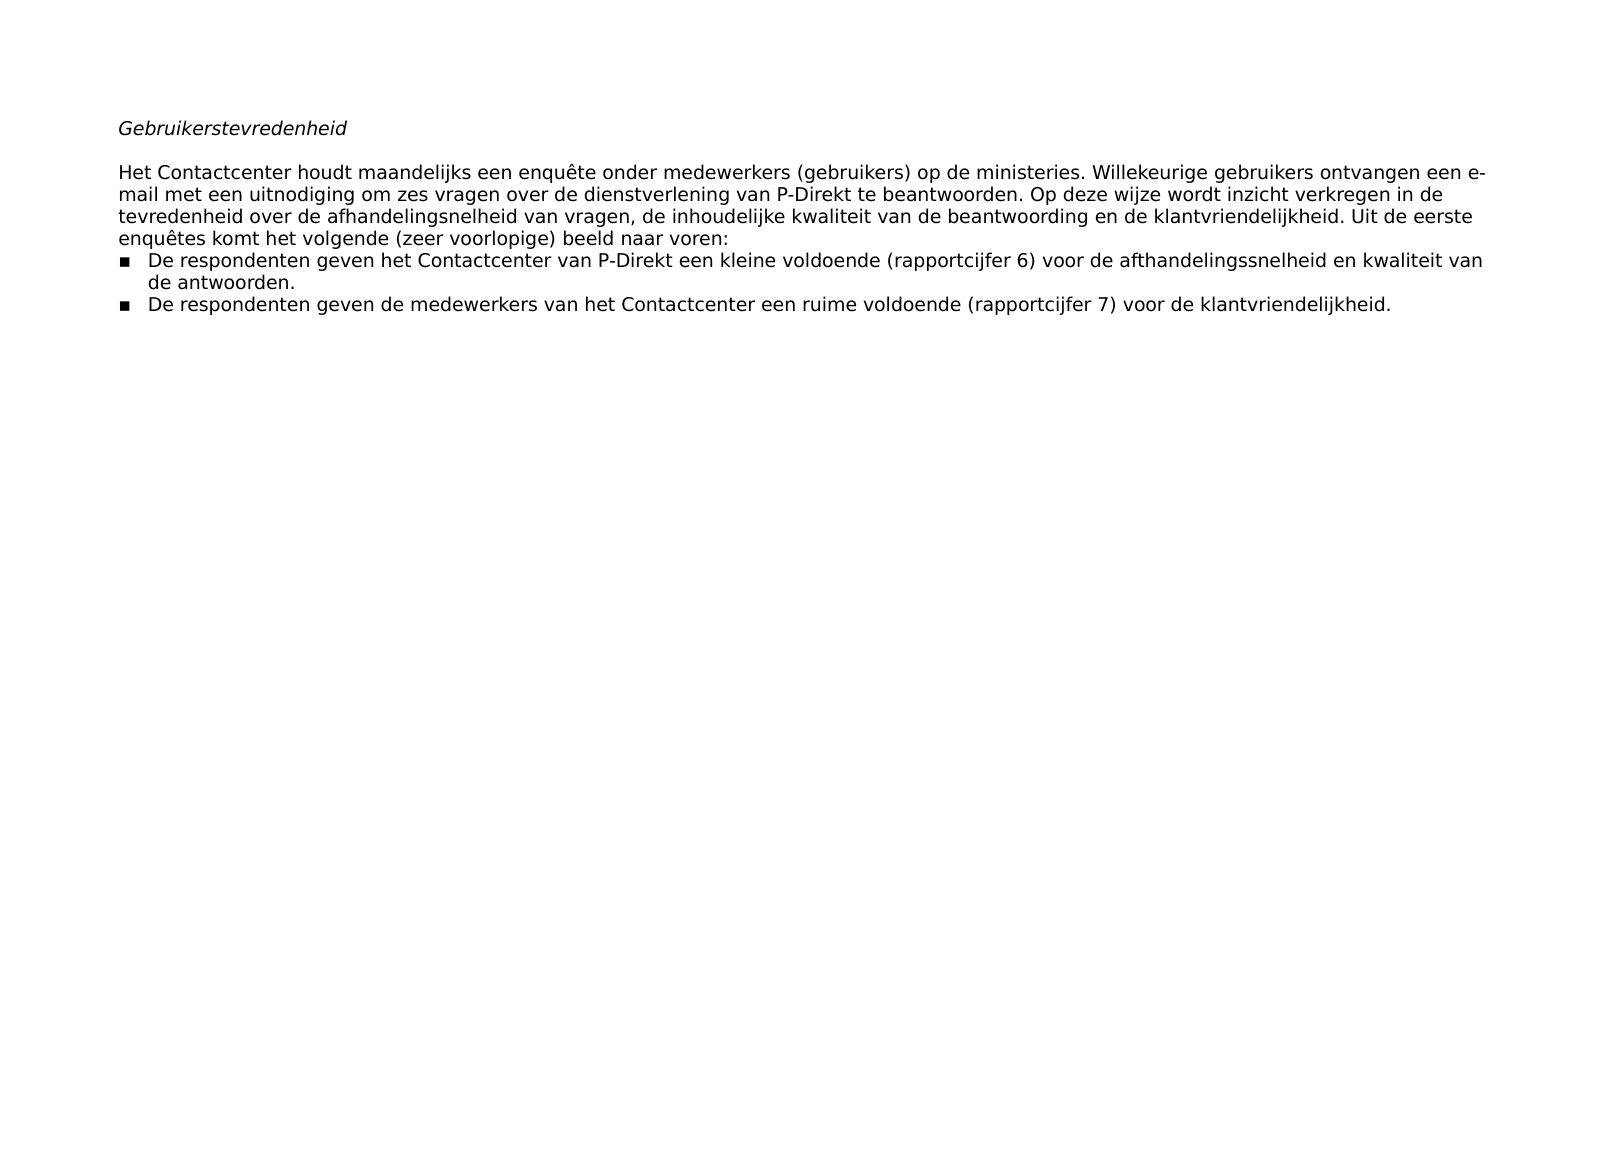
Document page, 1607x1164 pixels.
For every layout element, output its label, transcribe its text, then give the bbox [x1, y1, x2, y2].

text ▪ De respondenten geven het Contactcenter van P-Direkt een kleine voldoende (rapportcijfer 6) voor de afthandelingssnelheid en kwaliteit van de antwoorden. [118, 250, 1488, 294]
text Het Contactcenter houdt maandelijks een enquête onder medewerkers (gebruikers) op de ministeries. Willekeurige gebruikers ontvangen een e-mail met een uitnodiging om zes vragen over de dienstverlening van P-Direkt te beantwoorden. Op deze wijze wordt inzicht verkregen in de tevredenheid over de afhandelingsnelheid van vragen, de inhoudelijke kwaliteit van de beantwoording en de klantvriendelijkheid. Uit de eerste enquêtes komt het volgende (zeer voorlopige) beeld naar voren: [118, 162, 1488, 250]
subtitle Gebruikerstevredenheid [118, 118, 1488, 140]
text ▪ De respondenten geven de medewerkers van het Contactcenter een ruime voldoende (rapportcijfer 7) voor de klantvriendelijkheid. [118, 294, 1488, 316]
